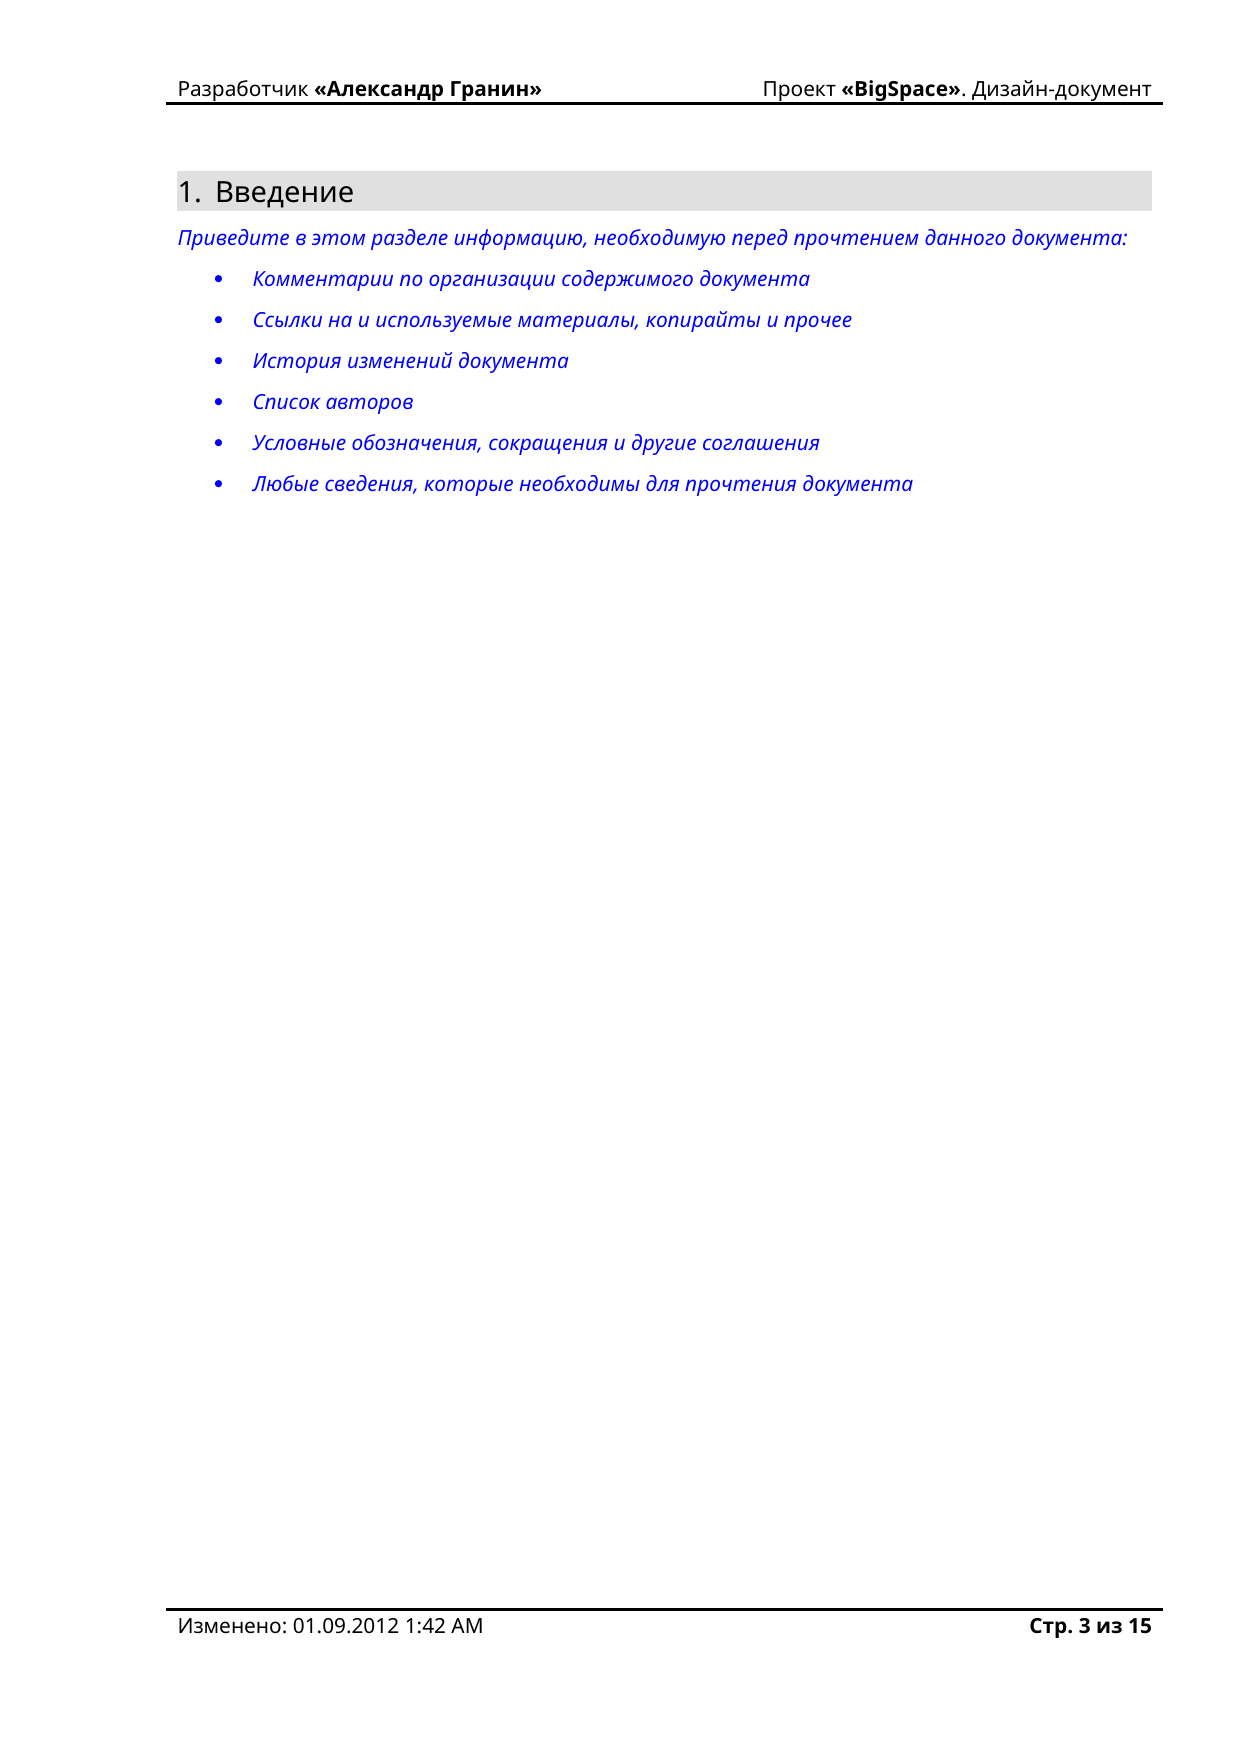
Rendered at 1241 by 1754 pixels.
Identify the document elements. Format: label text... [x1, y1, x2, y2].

list История изменений документа [215, 346, 1152, 375]
list Список авторов [215, 387, 1152, 416]
list Условные обозначения, сокращения и другие соглашения [215, 428, 1152, 457]
list Любые сведения, которые необходимы для прочтения документа [215, 469, 1152, 498]
subtitle Введение [177, 171, 1152, 211]
text Приведите в этом разделе информацию, необходимую перед прочтением данного документа: [177, 223, 1152, 252]
list Комментарии по организации содержимого документа [215, 264, 1152, 293]
list Ссылки на и используемые материалы, копирайты и прочее [215, 305, 1152, 334]
